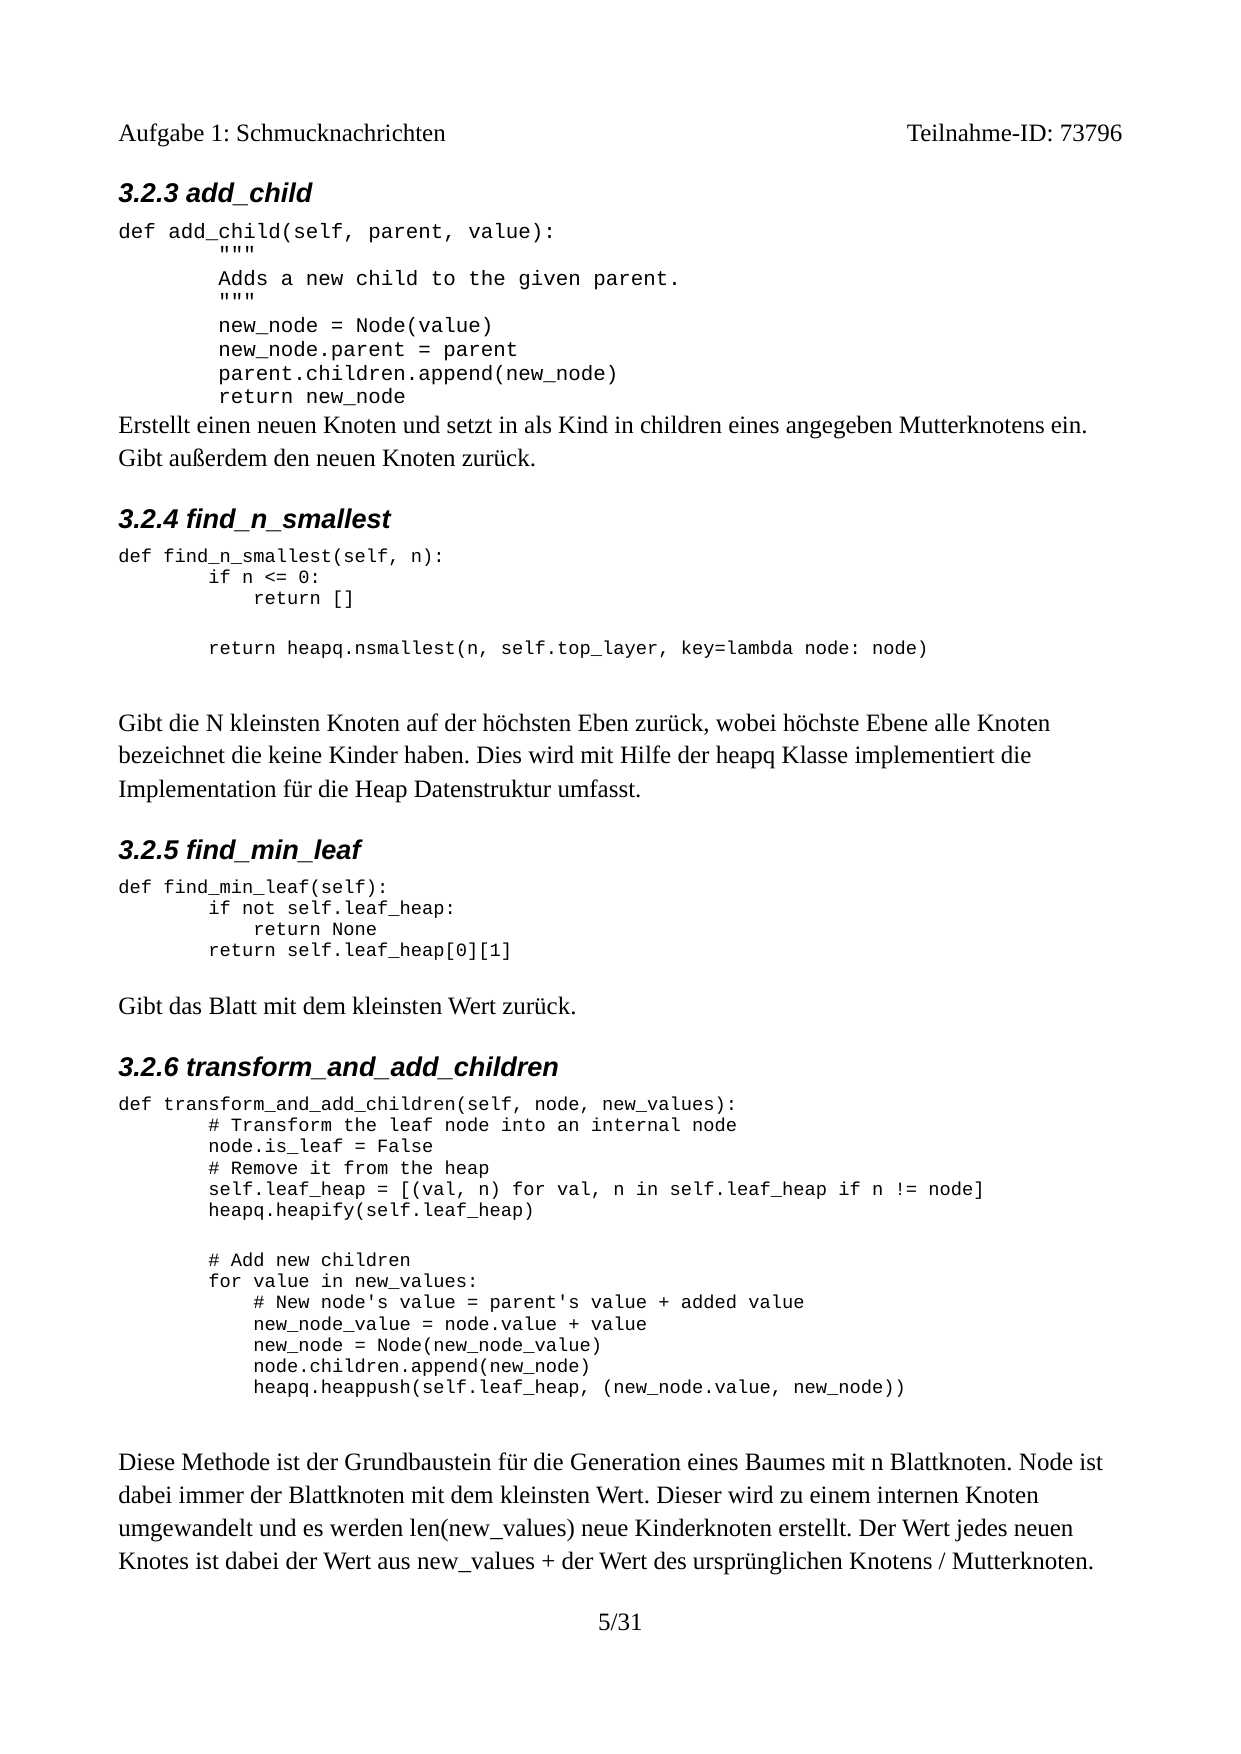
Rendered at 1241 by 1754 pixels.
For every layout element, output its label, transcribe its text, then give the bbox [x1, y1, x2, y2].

subtitle 3.2.5 find_min_leaf [118, 834, 1122, 865]
text Gibt die N kleinsten Knoten auf der höchsten Eben zurück, wobei höchste Ebene alle Knoten bezeichnet die keine Kinder haben. Dies wird mit Hilfe der heapq Klasse implementiert die Implementation für die Heap Datenstruktur umfasst. [118, 708, 1122, 802]
text """ [118, 292, 1122, 315]
text # New node's value = parent's value + added value [118, 1293, 1122, 1314]
subtitle 3.2.6 transform_and_add_children [118, 1051, 1122, 1082]
text return heapq.nsmallest(n, self.top_layer, key=lambda node: node) [118, 639, 1122, 660]
text return new_node [118, 386, 1122, 410]
subtitle 3.2.3 add_child [118, 177, 1122, 208]
text new_node.parent = parent [118, 339, 1122, 362]
text # Transform the leaf node into an internal node [118, 1116, 1122, 1137]
text return self.leaf_heap[0][1] [118, 941, 1122, 962]
subtitle 3.2.4 find_n_smallest [118, 503, 1122, 534]
text # Add new children [118, 1251, 1122, 1272]
text new_node = Node(value) [118, 315, 1122, 339]
text return [] [118, 589, 1122, 610]
text heapq.heappush(self.leaf_heap, (new_node.value, new_node)) [118, 1378, 1122, 1399]
text def transform_and_add_children(self, node, new_values): [118, 1095, 1122, 1116]
text node.is_leaf = False [118, 1137, 1122, 1158]
text # Remove it from the heap [118, 1158, 1122, 1180]
text def find_n_smallest(self, n): [118, 547, 1122, 568]
text node.children.append(new_node) [118, 1357, 1122, 1378]
text new_node_value = node.value + value [118, 1314, 1122, 1336]
text new_node = Node(new_node_value) [118, 1336, 1122, 1357]
text Diese Methode ist der Grundbaustein für die Generation eines Baumes mit n Blattknoten. Node ist dabei immer der Blattknoten mit dem kleinsten Wert. Dieser wird zu einem internen Knoten umgewandelt und es werden len(new_values) neue Kinderknoten erstellt. Der Wert jedes neuen Knotes ist dabei der Wert aus new_values + der Wert des ursprünglichen Knotens / Mutterknoten. [118, 1447, 1122, 1575]
text heapq.heapify(self.leaf_heap) [118, 1201, 1122, 1222]
text def add_child(self, parent, value): [118, 221, 1122, 244]
text Adds a new child to the given parent. [118, 268, 1122, 292]
text return None [118, 920, 1122, 941]
text Erstellt einen neuen Knoten und setzt in als Kind in children eines angegeben Mutterknotens ein. Gibt außerdem den neuen Knoten zurück. [118, 410, 1122, 472]
text for value in new_values: [118, 1272, 1122, 1293]
text if not self.leaf_heap: [118, 899, 1122, 920]
text if n <= 0: [118, 568, 1122, 589]
text def find_min_leaf(self): [118, 877, 1122, 899]
text Gibt das Blatt mit dem kleinsten Wert zurück. [118, 991, 1122, 1019]
text """ [118, 244, 1122, 268]
text parent.children.append(new_node) [118, 362, 1122, 386]
text self.leaf_heap = [(val, n) for val, n in self.leaf_heap if n != node] [118, 1180, 1122, 1201]
